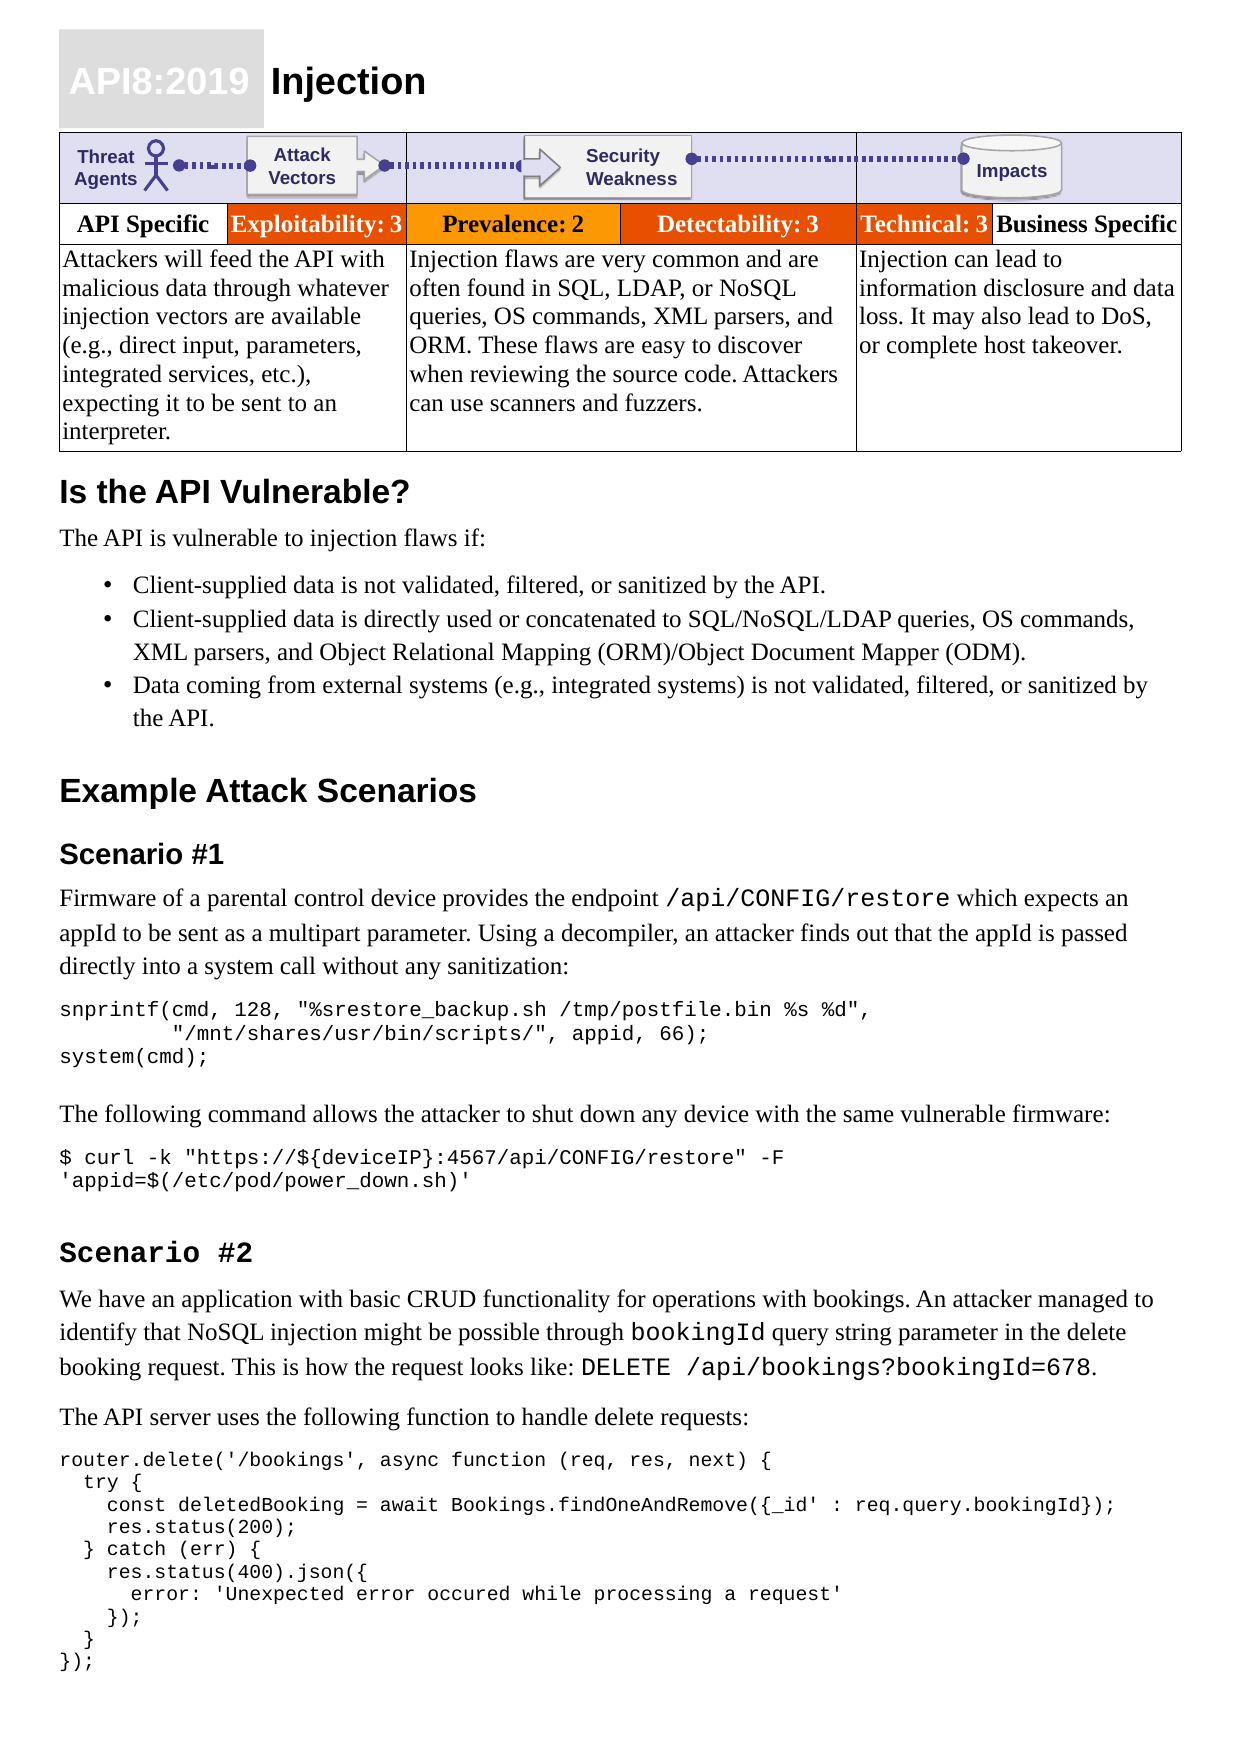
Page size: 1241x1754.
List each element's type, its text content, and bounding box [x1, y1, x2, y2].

text router.delete('/bookings', async function (req, res, next) { [59, 1450, 1181, 1472]
text }); [59, 1607, 1181, 1629]
table_cell Technical: 3 [857, 204, 992, 244]
list Client-supplied data is directly used or concatenated to SQL/NoSQL/LDAP queries, OS commands, XML parsers, and Object Relational Mapping (ORM)/Object Document Mapper (ODM). [103, 604, 1181, 665]
table_header [857, 133, 992, 203]
text The following command allows the attacker to shut down any device with the same vulnerable firmware: [59, 1099, 1181, 1128]
text We have an application with basic CRUD functionality for operations with bookings. An attacker managed to identify that NoSQL injection might be possible through bookingId query string parameter in the delete booking request. This is how the request looks like: DELETE /api/bookings?bookingId=678. [59, 1284, 1181, 1383]
table_header [60, 133, 227, 203]
subtitle Scenario #1 [59, 837, 1181, 871]
text system(cmd); [59, 1046, 1181, 1070]
table_cell Exploitability: 3 [228, 204, 406, 244]
text snprintf(cmd, 128, "%srestore_backup.sh /tmp/postfile.bin %s %d", [59, 999, 1181, 1022]
text The API is vulnerable to injection flaws if: [59, 523, 1181, 552]
subtitle Scenario #2 [59, 1238, 1181, 1272]
table_cell Business Specific [993, 204, 1181, 244]
text } }); [59, 1629, 1181, 1674]
text $ curl -k "https://${deviceIP}:4567/api/CONFIG/restore" -F 'appid=$(/etc/pod/power_down.sh)' [59, 1147, 1181, 1194]
text Firmware of a parental control device provides the endpoint /api/CONFIG/restore which expects an appId to be sent as a multipart parameter. Using a decompiler, an attacker finds out that the appId is passed directly into a system call without any sanitization: [59, 883, 1181, 980]
table_cell API Specific [60, 204, 227, 244]
table_header [620, 133, 856, 203]
list Data coming from external systems (e.g., integrated systems) is not validated, filtered, or sanitized by the API. [103, 670, 1181, 731]
text "/mnt/shares/usr/bin/scripts/", appid, 66); [59, 1022, 1181, 1046]
text error: 'Unexpected error occured while processing a request' [59, 1584, 1181, 1607]
text const deletedBooking = await Bookings.findOneAndRemove({_id' : req.query.bookingId}); [59, 1494, 1181, 1517]
table_header [992, 133, 1181, 203]
table_header [227, 133, 406, 203]
table_cell Attackers will feed the API with malicious data through whatever injection vectors are available (e.g., direct input, parameters, integrated services, etc.), expecting it to be sent to an interpreter. [60, 245, 406, 451]
table_cell Injection flaws are very common and are often found in SQL, LDAP, or NoSQL queries, OS commands, XML parsers, and ORM. These flaws are easy to discover when reviewing the source code. Attackers can use scanners and fuzzers. [407, 245, 856, 451]
table_cell Injection can lead to information disclosure and data loss. It may also lead to DoS, or complete host takeover. [857, 245, 1181, 451]
text } catch (err) { [59, 1539, 1181, 1562]
text The API server uses the following function to handle delete requests: [59, 1402, 1181, 1431]
table_cell Prevalence: 2 [407, 204, 620, 244]
text try { [59, 1472, 1181, 1494]
list Client-supplied data is not validated, filtered, or sanitized by the API. [103, 571, 1181, 599]
subtitle Is the API Vulnerable? [59, 472, 1181, 511]
table_cell Detectability: 3 [621, 204, 856, 244]
text res.status(400).json({ [59, 1562, 1181, 1584]
subtitle Example Attack Scenarios [59, 771, 1181, 810]
text res.status(200); [59, 1517, 1181, 1539]
table_header [407, 133, 620, 203]
